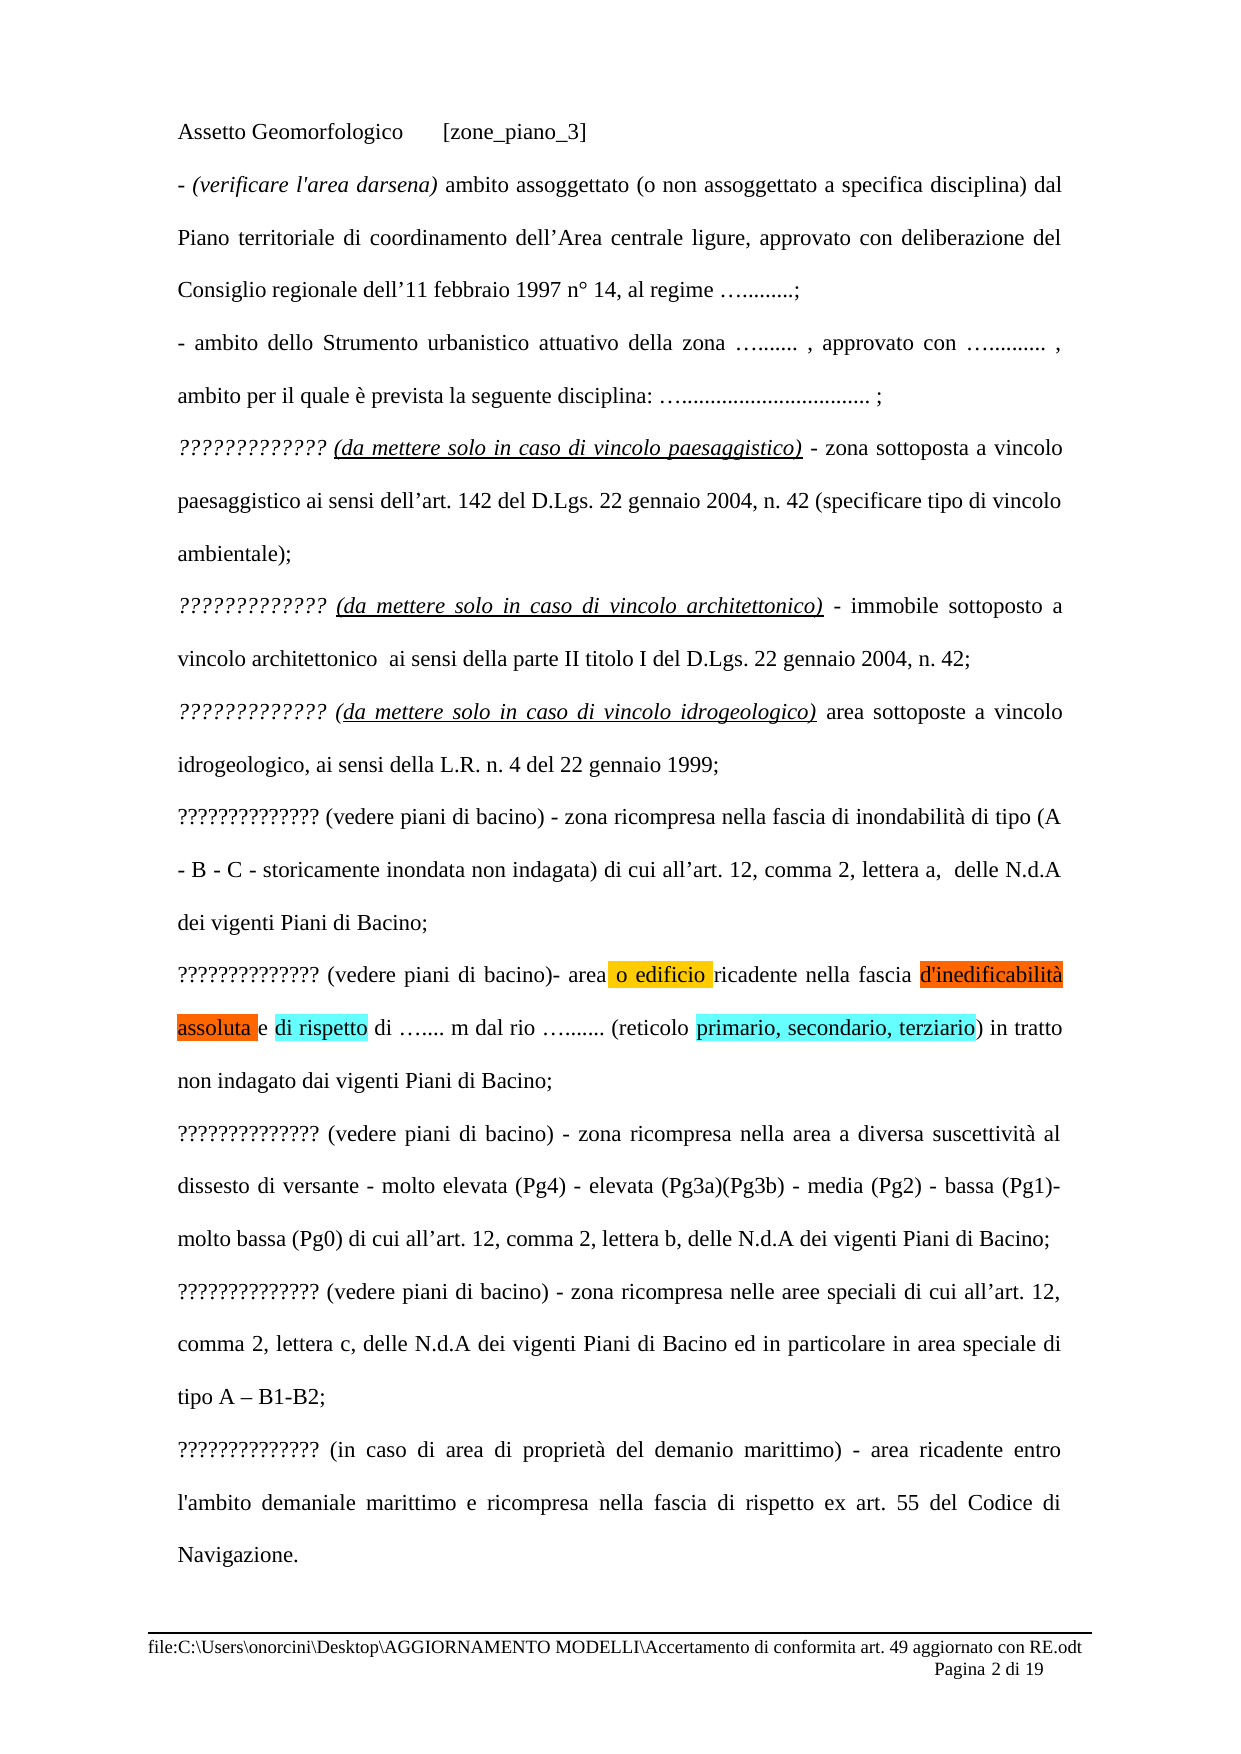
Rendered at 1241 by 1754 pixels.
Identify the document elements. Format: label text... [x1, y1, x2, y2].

text ?????????????? (vedere piani di bacino) - zona ricompresa nella fascia di inondabilità di tipo (A - B - C - storicamente inondata non indagata) di cui all’art. 12, comma 2, lettera a, delle N.d.A dei vigenti Piani di Bacino; [177, 803, 1063, 935]
text ????????????? (da mettere solo in caso di vincolo paesaggistico) - zona sottoposta a vincolo paesaggistico ai sensi dell’art. 142 del D.Lgs. 22 gennaio 2004, n. 42 (specificare tipo di vincolo ambientale); [177, 434, 1063, 566]
text ?????????????? (vedere piani di bacino) - zona ricompresa nelle aree speciali di cui all’art. 12, comma 2, lettera c, delle N.d.A dei vigenti Piani di Bacino ed in particolare in area speciale di tipo A – B1-B2; [177, 1278, 1063, 1409]
text - (verificare l'area darsena) ambito assoggettato (o non assoggettato a specifica disciplina) dal Piano territoriale di coordinamento dell’Area centrale ligure, approvato con deliberazione del Consiglio regionale dell’11 febbraio 1997 n° 14, al regime ….........; [177, 171, 1063, 303]
text - ambito dello Strumento urbanistico attuativo della zona …....... , approvato con ….......... , ambito per il quale è prevista la seguente disciplina: …................................. ; [177, 329, 1063, 408]
text ?????????????? (vedere piani di bacino) - zona ricompresa nella area a diversa suscettività al dissesto di versante - molto elevata (Pg4) - elevata (Pg3a)(Pg3b) - media (Pg2) - bassa (Pg1)- molto bassa (Pg0) di cui all’art. 12, comma 2, lettera b, delle N.d.A dei vigenti Piani di Bacino; [177, 1119, 1063, 1251]
text ?????????????? (in caso di area di proprietà del demanio marittimo) - area ricadente entro l'ambito demaniale marittimo e ricompresa nella fascia di rispetto ex art. 55 del Codice di Navigazione. [177, 1436, 1063, 1568]
text ????????????? (da mettere solo in caso di vincolo idrogeologico) area sottoposte a vincolo idrogeologico, ai sensi della L.R. n. 4 del 22 gennaio 1999; [177, 698, 1063, 777]
text Assetto Geomorfologico [zone_piano_3] [177, 118, 1063, 144]
text ?????????????? (vedere piani di bacino)- area o edificio ricadente nella fascia d'inedificabilità assoluta e di rispetto di ….... m dal rio …....... (reticolo primario, secondario, terziario) in tratto non indagato dai vigenti Piani di Bacino; [177, 961, 1063, 1093]
text ????????????? (da mettere solo in caso di vincolo architettonico) - immobile sottoposto a vincolo architettonico ai sensi della parte II titolo I del D.Lgs. 22 gennaio 2004, n. 42; [177, 592, 1063, 672]
